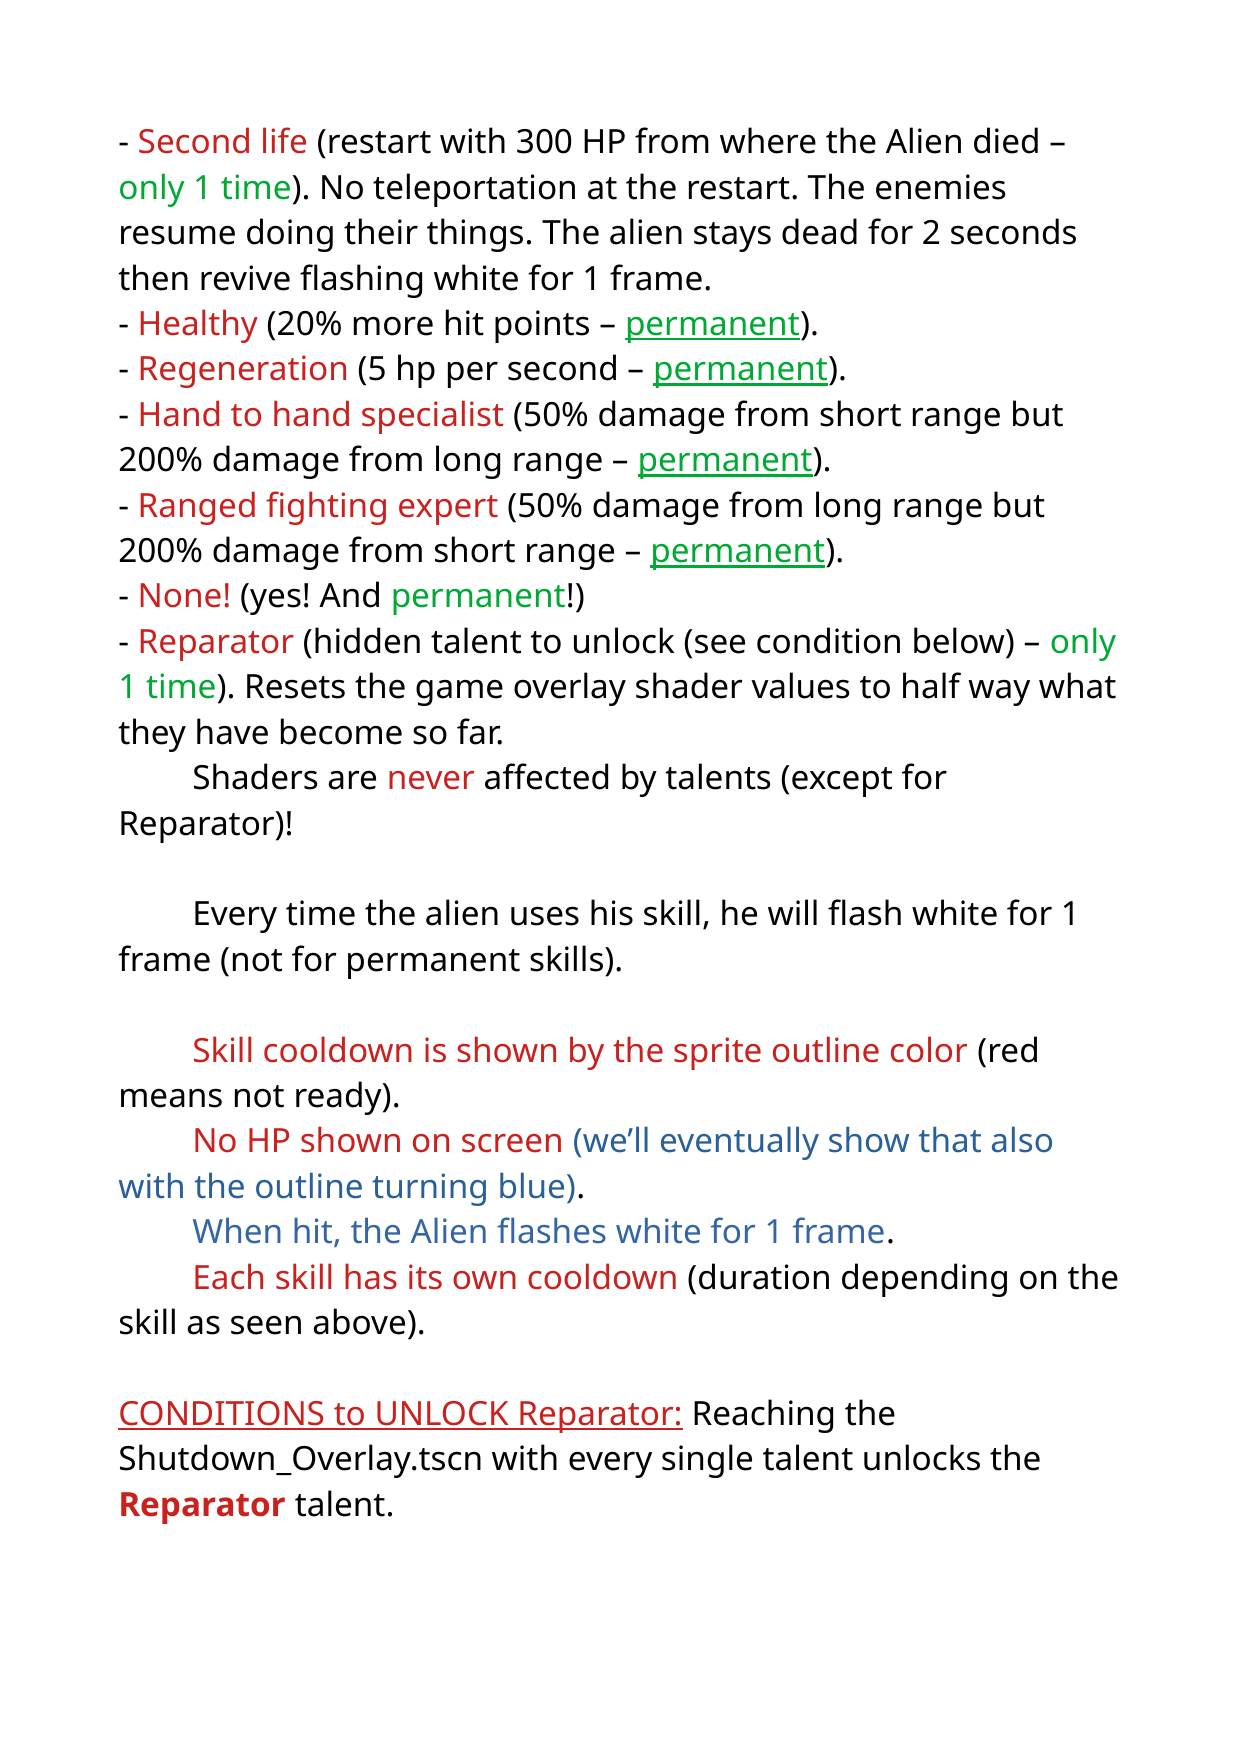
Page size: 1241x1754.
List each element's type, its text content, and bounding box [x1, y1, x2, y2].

text CONDITIONS to UNLOCK Reparator: Reaching the Shutdown_Overlay.tscn with every single talent unlocks the Reparator talent. [118, 1390, 1122, 1526]
text Shaders are never affected by talents (except for Reparator)! [118, 754, 1122, 845]
text - Healthy (20% more hit points – permanent). [118, 300, 1122, 345]
text - Ranged fighting expert (50% damage from long range but 200% damage from short range – permanent). [118, 481, 1122, 572]
text When hit, the Alien flashes white for 1 frame. [118, 1208, 1122, 1253]
text Each skill has its own cooldown (duration depending on the skill as seen above). [118, 1253, 1122, 1344]
text - Regeneration (5 hp per second – permanent). [118, 345, 1122, 391]
text - Reparator (hidden talent to unlock (see condition below) – only 1 time). Resets the game overlay shader values to half way what they have become so far. [118, 618, 1122, 754]
text Skill cooldown is shown by the sprite outline color (red means not ready). [118, 1026, 1122, 1117]
text - None! (yes! And permanent!) [118, 572, 1122, 618]
text No HP shown on screen (we’ll eventually show that also with the outline turning blue). [118, 1117, 1122, 1208]
text - Hand to hand specialist (50% damage from short range but 200% damage from long range – permanent). [118, 391, 1122, 481]
text - Second life (restart with 300 HP from where the Alien died – only 1 time). No teleportation at the restart. The enemies resume doing their things. The alien stays dead for 2 seconds then revive flashing white for 1 frame. [118, 118, 1122, 300]
text Every time the alien uses his skill, he will flash white for 1 frame (not for permanent skills). [118, 890, 1122, 981]
